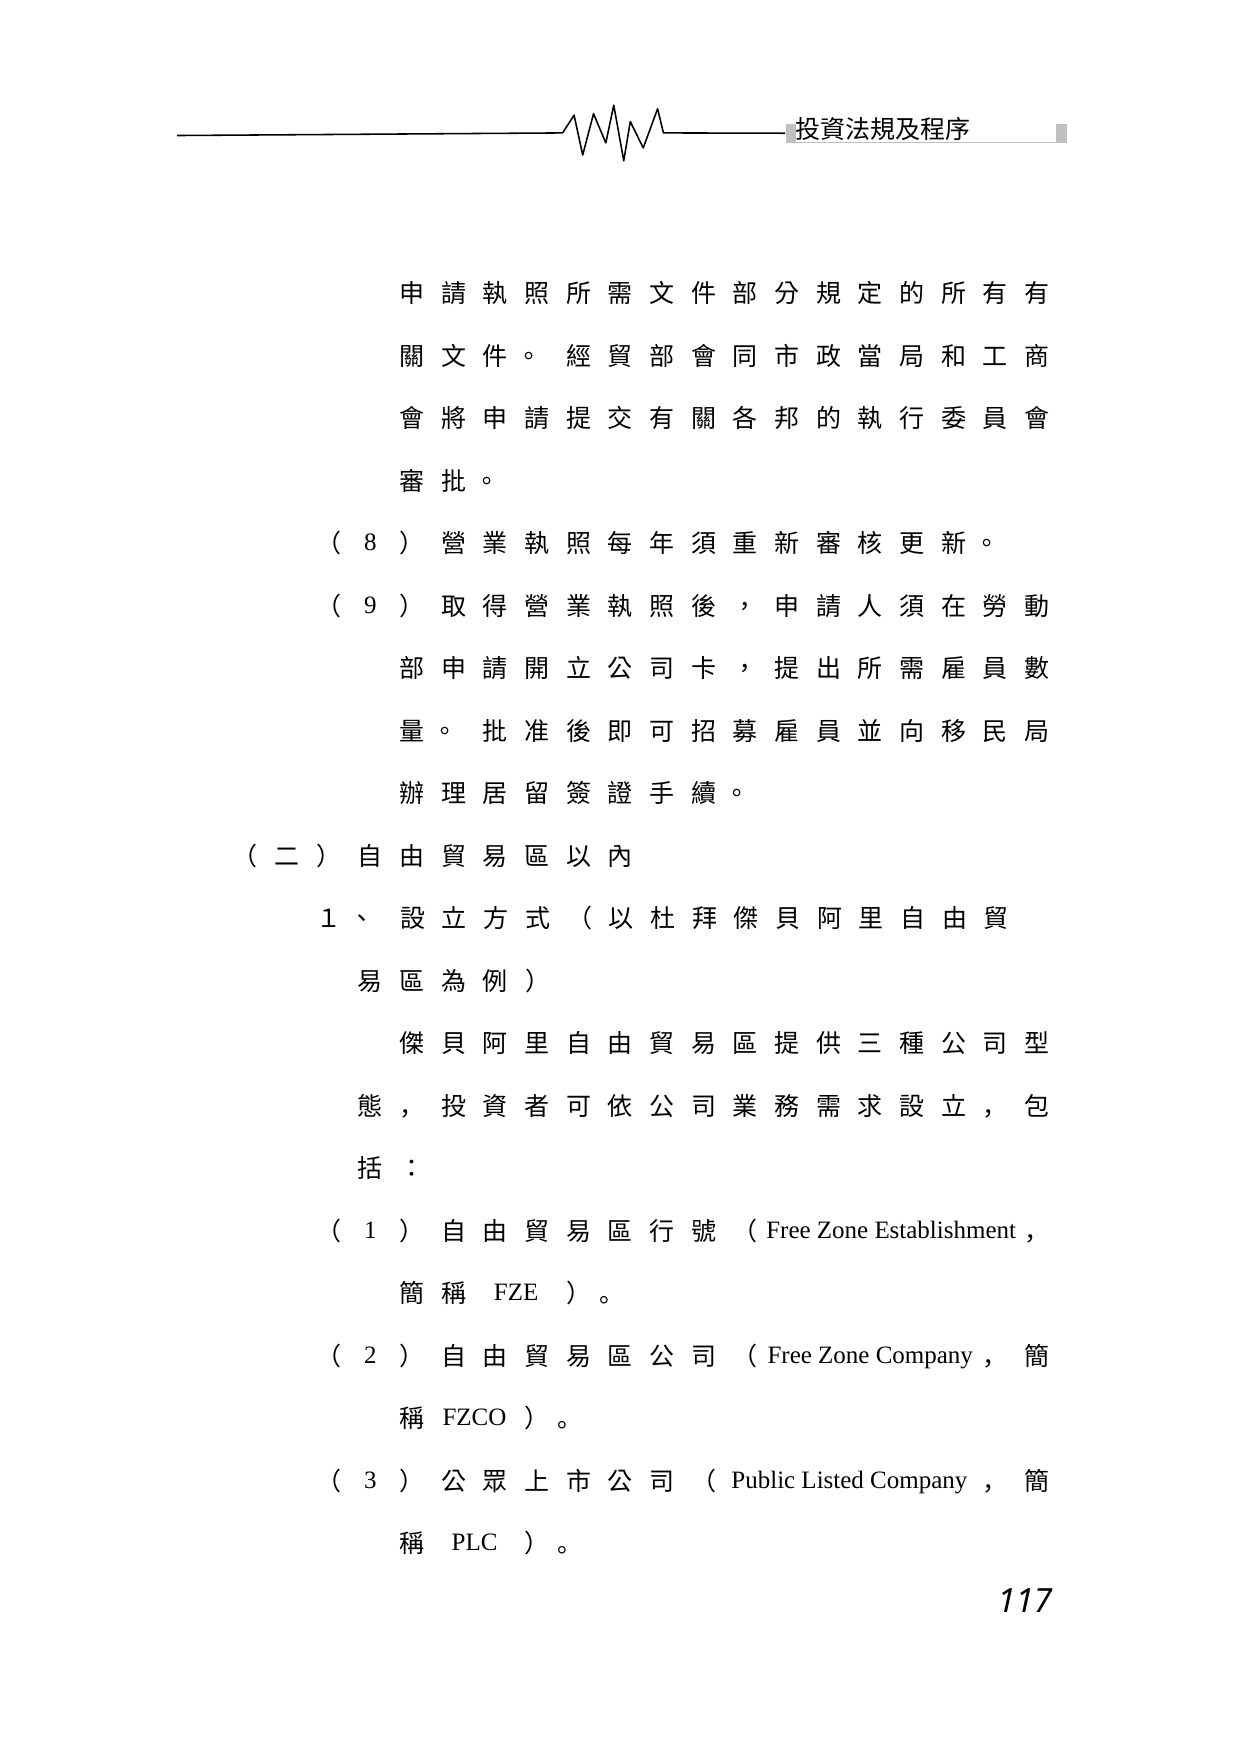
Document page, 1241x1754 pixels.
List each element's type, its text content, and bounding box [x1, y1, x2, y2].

text 傑貝阿里自由貿易區提供三種公司型態，投資者可依公司業務需求設立，包括： [330, 1000, 1058, 1188]
text （2）自由貿易區公司（Free Zone Company，簡稱FZCO）。 [306, 1313, 1058, 1438]
text （1）自由貿易區行號（Free Zone Establishment，簡稱FZE）。 [306, 1188, 1058, 1313]
text （3）公眾上市公司（Public Listed Company，簡稱PLC）。 [306, 1438, 1058, 1563]
text （9）取得營業執照後，申請人須在勞動部申請開立公司卡，提出所需雇員數量。批准後即可招募雇員並向移民局辦理居留簽證手續。 [306, 563, 1058, 813]
text 申請執照所需文件部分規定的所有有關文件。經貿部會同市政當局和工商會將申請提交有關各邦的執行委員會審批。 [306, 250, 1058, 500]
text （二）自由貿易區以內 [207, 813, 1058, 875]
text （8）營業執照每年須重新審核更新。 [306, 500, 1058, 563]
text １、設立方式（以杜拜傑貝阿里自由貿易區為例） [281, 875, 1058, 1000]
